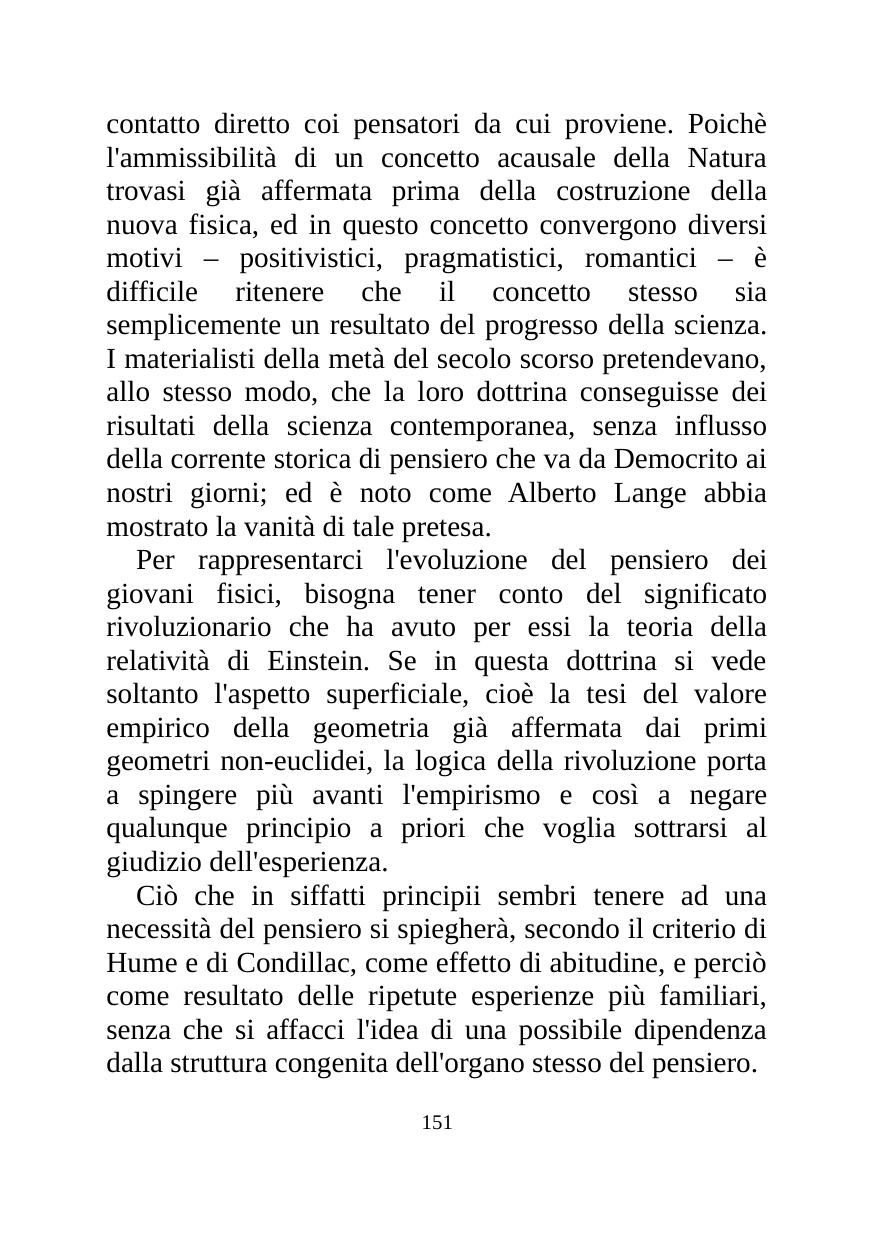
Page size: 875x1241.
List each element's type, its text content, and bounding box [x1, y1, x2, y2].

text Per rappresentarci l'evoluzione del pensiero dei giovani fisici, bisogna tener conto del significato rivoluzionario che ha avuto per essi la teoria della relatività di Einstein. Se in questa dottrina si vede soltanto l'aspetto superficiale, cioè la tesi del valore empirico della geometria già affermata dai primi geometri non-euclidei, la logica della rivoluzione porta a spingere più avanti l'empirismo e così a negare qualunque principio a priori che voglia sottrarsi al giudizio dell'esperienza. [106, 542, 768, 878]
text contatto diretto coi pensatori da cui proviene. Poichè l'ammissibilità di un concetto acausale della Natura trovasi già affermata prima della costruzione della nuova fisica, ed in questo concetto convergono diversi motivi – positivistici, pragmatistici, romantici – è difficile ritenere che il concetto stesso sia semplicemente un resultato del progresso della scienza. I materialisti della metà del secolo scorso pretendevano, allo stesso modo, che la loro dottrina conseguisse dei risultati della scienza contemporanea, senza influsso della corrente storica di pensiero che va da Democrito ai nostri giorni; ed è noto come Alberto Lange abbia mostrato la vanità di tale pretesa. [106, 106, 768, 542]
text Ciò che in siffatti principii sembri tenere ad una necessità del pensiero si spiegherà, secondo il criterio di Hume e di Condillac, come effetto di abitudine, e perciò come resultato delle ripetute esperienze più familiari, senza che si affacci l'idea di una possibile dipendenza dalla struttura congenita dell'organo stesso del pensiero. [106, 878, 768, 1079]
